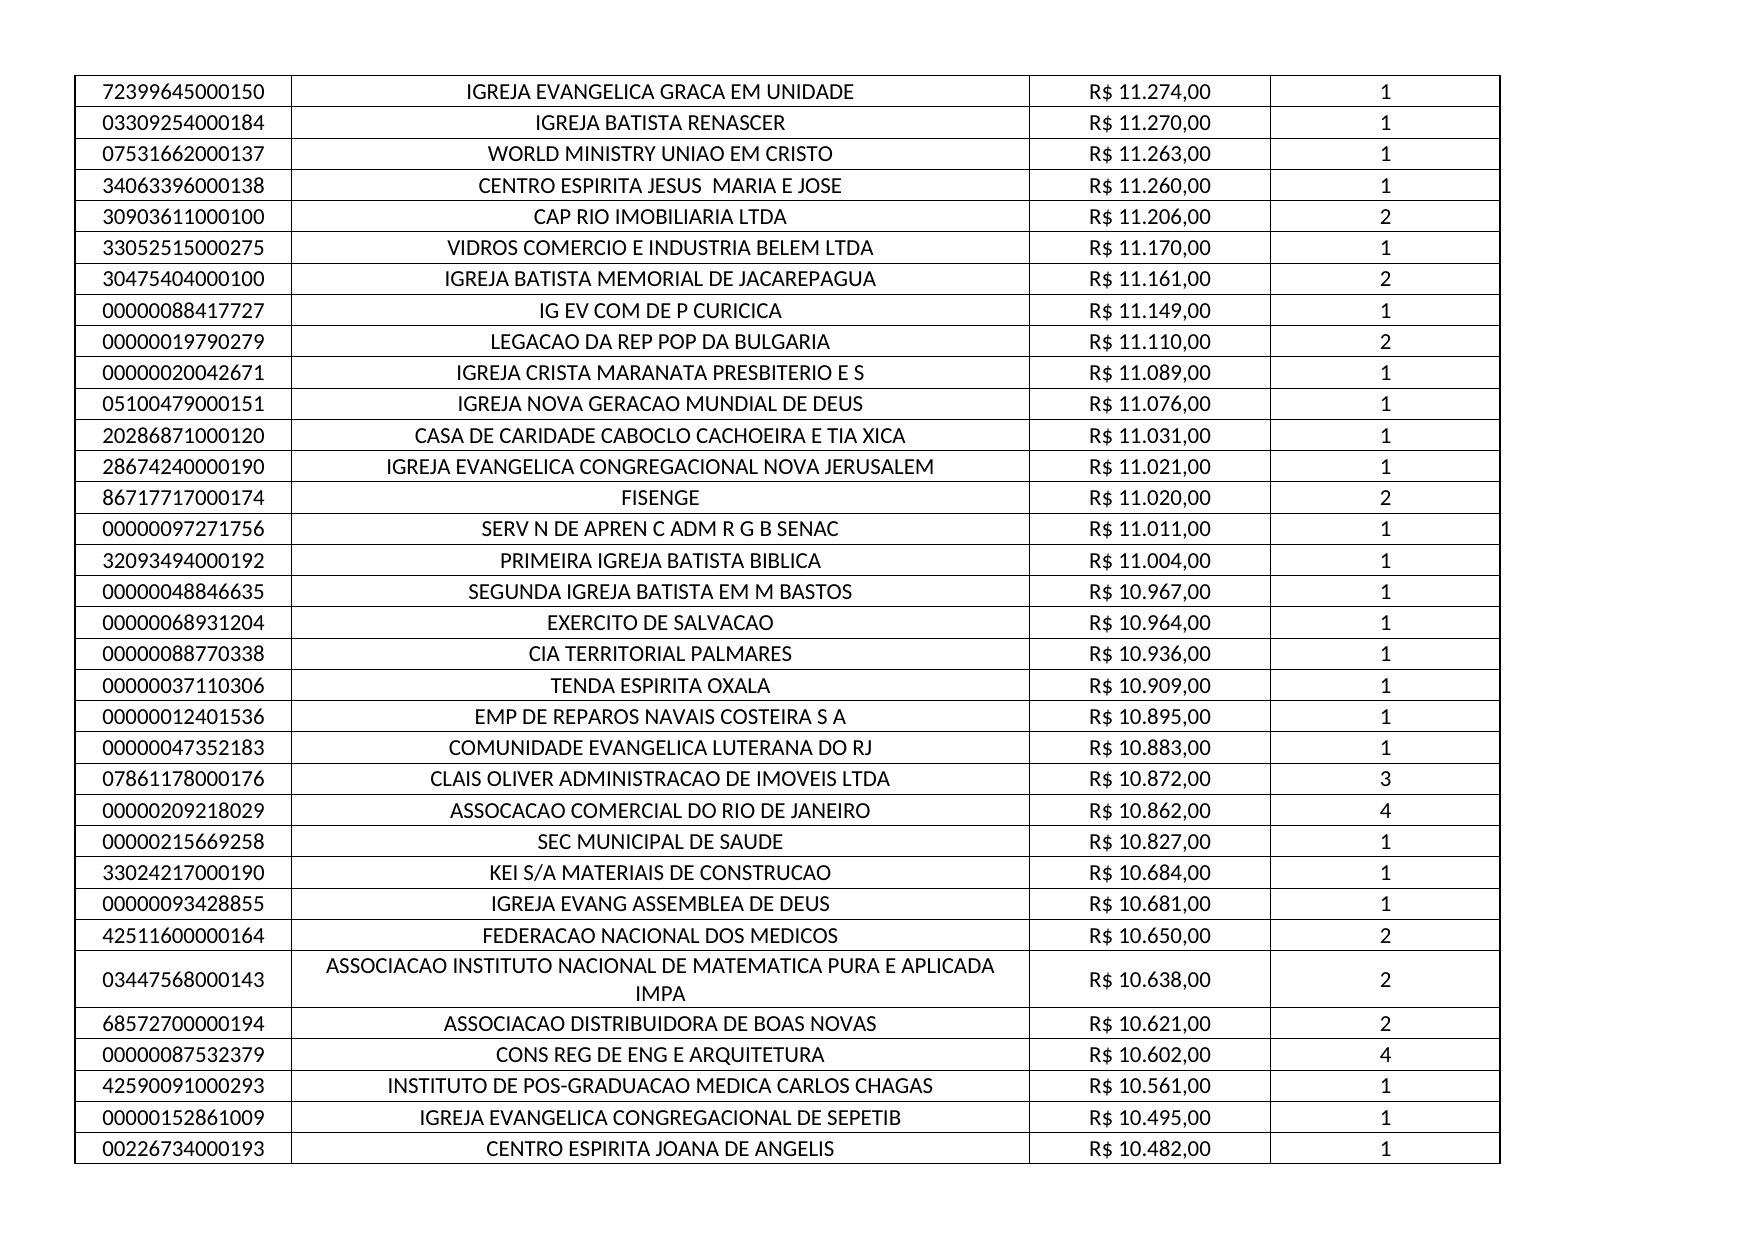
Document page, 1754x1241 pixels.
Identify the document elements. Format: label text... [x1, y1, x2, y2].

table_cell 00000048846635 [76, 576, 291, 606]
table_cell 1 [1271, 889, 1499, 919]
table_cell 00000088417727 [76, 295, 291, 325]
table_cell R$ 11.274,00 [1030, 76, 1270, 106]
table_cell IGREJA EVANG ASSEMBLEA DE DEUS [292, 889, 1029, 919]
table_cell 00000097271756 [76, 514, 291, 544]
table_cell 1 [1271, 295, 1499, 325]
table_cell 2 [1271, 920, 1499, 950]
table_cell R$ 11.260,00 [1030, 170, 1270, 200]
table_cell 68572700000194 [76, 1008, 291, 1038]
table_cell R$ 10.909,00 [1030, 670, 1270, 700]
table_cell ASSOCIACAO INSTITUTO NACIONAL DE MATEMATICA PURA E APLICADA IMPA [292, 951, 1029, 1007]
table_cell CENTRO ESPIRITA JESUS MARIA E JOSE [292, 170, 1029, 200]
table_cell CENTRO ESPIRITA JOANA DE ANGELIS [292, 1133, 1029, 1163]
table_cell 00000152861009 [76, 1102, 291, 1132]
table_cell COMUNIDADE EVANGELICA LUTERANA DO RJ [292, 732, 1029, 762]
table_cell 1 [1271, 451, 1499, 481]
table_cell 30475404000100 [76, 264, 291, 294]
table_cell 2 [1271, 1008, 1499, 1038]
table_cell R$ 10.482,00 [1030, 1133, 1270, 1163]
table_cell 1 [1271, 732, 1499, 762]
table_cell 00000020042671 [76, 357, 291, 387]
table_cell KEI S/A MATERIAIS DE CONSTRUCAO [292, 857, 1029, 887]
table_cell 1 [1271, 670, 1499, 700]
table_cell 00000047352183 [76, 732, 291, 762]
table_cell 4 [1271, 1039, 1499, 1069]
table_cell 33024217000190 [76, 857, 291, 887]
table_cell IGREJA CRISTA MARANATA PRESBITERIO E S [292, 357, 1029, 387]
table_cell R$ 10.684,00 [1030, 857, 1270, 887]
table_cell 20286871000120 [76, 420, 291, 450]
table_cell 00000068931204 [76, 607, 291, 637]
table_cell R$ 10.681,00 [1030, 889, 1270, 919]
table_cell 00000012401536 [76, 701, 291, 731]
table_cell 07531662000137 [76, 139, 291, 169]
table_cell 03447568000143 [76, 951, 291, 1007]
table_cell 00000215669258 [76, 826, 291, 856]
table_cell 86717717000174 [76, 482, 291, 512]
table_cell 1 [1271, 514, 1499, 544]
table_cell R$ 11.020,00 [1030, 482, 1270, 512]
table_cell 32093494000192 [76, 545, 291, 575]
table_cell CLAIS OLIVER ADMINISTRACAO DE IMOVEIS LTDA [292, 764, 1029, 794]
table_cell R$ 11.161,00 [1030, 264, 1270, 294]
table_cell R$ 10.895,00 [1030, 701, 1270, 731]
table_cell IGREJA BATISTA MEMORIAL DE JACAREPAGUA [292, 264, 1029, 294]
table_cell 1 [1271, 701, 1499, 731]
table_cell 28674240000190 [76, 451, 291, 481]
table_cell LEGACAO DA REP POP DA BULGARIA [292, 326, 1029, 356]
table_cell SERV N DE APREN C ADM R G B SENAC [292, 514, 1029, 544]
table_cell R$ 11.076,00 [1030, 389, 1270, 419]
table_cell R$ 11.004,00 [1030, 545, 1270, 575]
table_cell 1 [1271, 139, 1499, 169]
table_cell 1 [1271, 389, 1499, 419]
table_cell IGREJA EVANGELICA GRACA EM UNIDADE [292, 76, 1029, 106]
table_cell VIDROS COMERCIO E INDUSTRIA BELEM LTDA [292, 232, 1029, 262]
table_cell 00000209218029 [76, 795, 291, 825]
table_cell 1 [1271, 76, 1499, 106]
table_cell 34063396000138 [76, 170, 291, 200]
table_cell 2 [1271, 264, 1499, 294]
table_cell 1 [1271, 1133, 1499, 1163]
table_cell R$ 11.263,00 [1030, 139, 1270, 169]
table_cell R$ 10.967,00 [1030, 576, 1270, 606]
table_cell 2 [1271, 201, 1499, 231]
table_cell R$ 11.021,00 [1030, 451, 1270, 481]
table_cell 2 [1271, 951, 1499, 1007]
table_cell 00226734000193 [76, 1133, 291, 1163]
table_cell 1 [1271, 826, 1499, 856]
table_cell 00000088770338 [76, 639, 291, 669]
table_cell IG EV COM DE P CURICICA [292, 295, 1029, 325]
table_cell R$ 10.936,00 [1030, 639, 1270, 669]
table_cell INSTITUTO DE POS-GRADUACAO MEDICA CARLOS CHAGAS [292, 1071, 1029, 1101]
table_cell IGREJA BATISTA RENASCER [292, 107, 1029, 137]
table_cell R$ 10.872,00 [1030, 764, 1270, 794]
table_cell ASSOCIACAO DISTRIBUIDORA DE BOAS NOVAS [292, 1008, 1029, 1038]
table_cell R$ 10.964,00 [1030, 607, 1270, 637]
table_cell 07861178000176 [76, 764, 291, 794]
table_cell 1 [1271, 545, 1499, 575]
table_cell R$ 11.089,00 [1030, 357, 1270, 387]
table_cell FEDERACAO NACIONAL DOS MEDICOS [292, 920, 1029, 950]
table_cell 1 [1271, 1102, 1499, 1132]
table_cell R$ 10.621,00 [1030, 1008, 1270, 1038]
table_cell TENDA ESPIRITA OXALA [292, 670, 1029, 700]
table_cell 1 [1271, 170, 1499, 200]
table_cell R$ 10.883,00 [1030, 732, 1270, 762]
table_cell CAP RIO IMOBILIARIA LTDA [292, 201, 1029, 231]
table_cell PRIMEIRA IGREJA BATISTA BIBLICA [292, 545, 1029, 575]
table_cell 1 [1271, 420, 1499, 450]
table_cell R$ 11.110,00 [1030, 326, 1270, 356]
table_cell 33052515000275 [76, 232, 291, 262]
table_cell 00000093428855 [76, 889, 291, 919]
table_cell 1 [1271, 607, 1499, 637]
table_cell IGREJA EVANGELICA CONGREGACIONAL NOVA JERUSALEM [292, 451, 1029, 481]
table_cell 42590091000293 [76, 1071, 291, 1101]
table_cell ASSOCACAO COMERCIAL DO RIO DE JANEIRO [292, 795, 1029, 825]
table_cell 1 [1271, 357, 1499, 387]
table_cell R$ 11.011,00 [1030, 514, 1270, 544]
table_cell R$ 10.638,00 [1030, 951, 1270, 1007]
table_cell 72399645000150 [76, 76, 291, 106]
table_cell 1 [1271, 107, 1499, 137]
table_cell R$ 11.270,00 [1030, 107, 1270, 137]
table_cell 30903611000100 [76, 201, 291, 231]
table_cell 1 [1271, 576, 1499, 606]
table_cell EXERCITO DE SALVACAO [292, 607, 1029, 637]
table_cell CONS REG DE ENG E ARQUITETURA [292, 1039, 1029, 1069]
table_cell 00000019790279 [76, 326, 291, 356]
table_cell R$ 11.031,00 [1030, 420, 1270, 450]
table_cell 2 [1271, 482, 1499, 512]
table_cell FISENGE [292, 482, 1029, 512]
table_cell 42511600000164 [76, 920, 291, 950]
table_cell CASA DE CARIDADE CABOCLO CACHOEIRA E TIA XICA [292, 420, 1029, 450]
table_cell 00000037110306 [76, 670, 291, 700]
table_cell R$ 10.602,00 [1030, 1039, 1270, 1069]
table_cell CIA TERRITORIAL PALMARES [292, 639, 1029, 669]
table_cell R$ 11.170,00 [1030, 232, 1270, 262]
table_cell 00000087532379 [76, 1039, 291, 1069]
table_cell R$ 10.561,00 [1030, 1071, 1270, 1101]
table_cell IGREJA NOVA GERACAO MUNDIAL DE DEUS [292, 389, 1029, 419]
table_cell 05100479000151 [76, 389, 291, 419]
table_cell SEGUNDA IGREJA BATISTA EM M BASTOS [292, 576, 1029, 606]
table_cell R$ 10.650,00 [1030, 920, 1270, 950]
table_cell R$ 10.495,00 [1030, 1102, 1270, 1132]
table_cell 4 [1271, 795, 1499, 825]
table_cell 1 [1271, 1071, 1499, 1101]
table_cell EMP DE REPAROS NAVAIS COSTEIRA S A [292, 701, 1029, 731]
table_cell 1 [1271, 857, 1499, 887]
table_cell 1 [1271, 639, 1499, 669]
table_cell R$ 10.827,00 [1030, 826, 1270, 856]
table_cell 1 [1271, 232, 1499, 262]
table_cell R$ 11.206,00 [1030, 201, 1270, 231]
table_cell 03309254000184 [76, 107, 291, 137]
table_cell SEC MUNICIPAL DE SAUDE [292, 826, 1029, 856]
table_cell 2 [1271, 326, 1499, 356]
table_cell R$ 10.862,00 [1030, 795, 1270, 825]
table_cell R$ 11.149,00 [1030, 295, 1270, 325]
table_cell IGREJA EVANGELICA CONGREGACIONAL DE SEPETIB [292, 1102, 1029, 1132]
table_cell 3 [1271, 764, 1499, 794]
table_cell WORLD MINISTRY UNIAO EM CRISTO [292, 139, 1029, 169]
